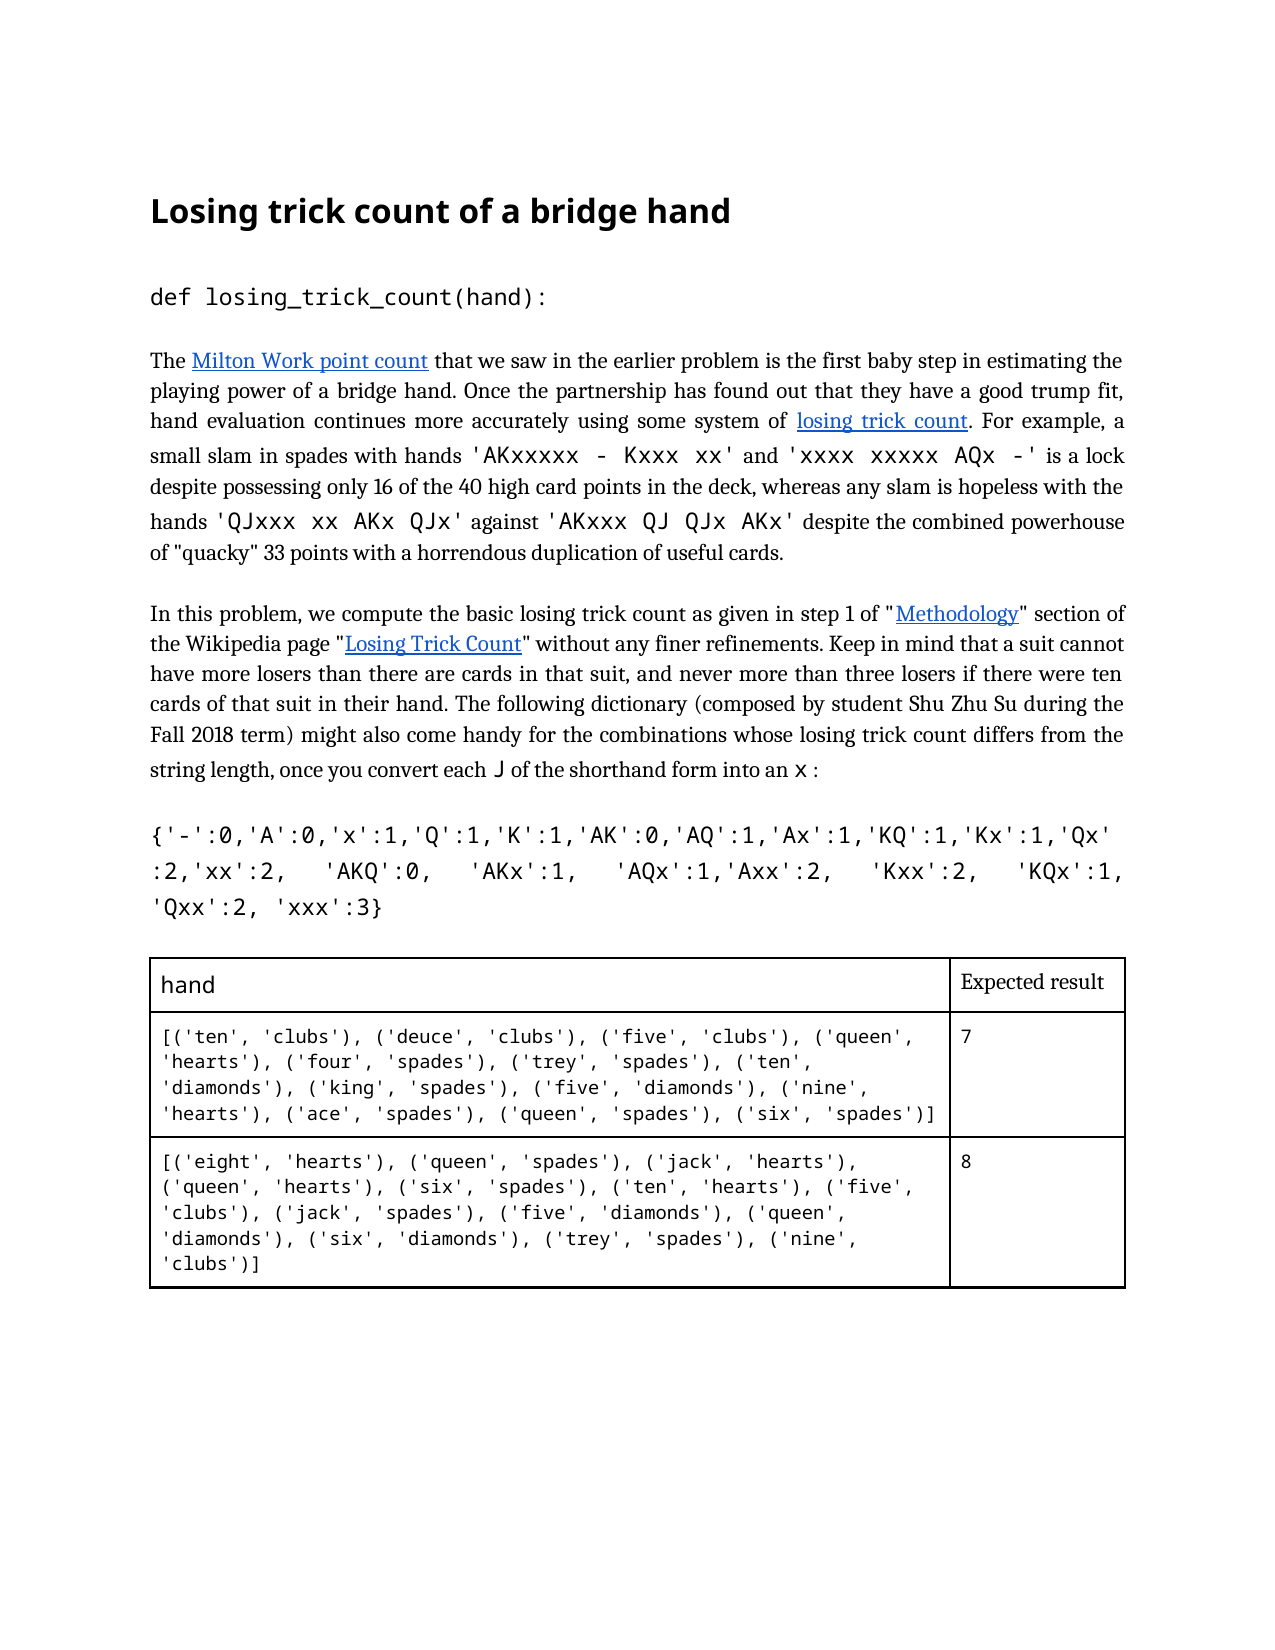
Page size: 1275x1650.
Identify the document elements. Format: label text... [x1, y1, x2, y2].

text def losing_trick_count(hand): [150, 281, 1125, 313]
text The Milton Work point count that we saw in the earlier problem is the first baby step in estimating the playing power of a bridge hand. Once the partnership has found out that they have a good trump fit, hand evaluation continues more accurately using some system of losing trick count. For example, a small slam in spades with hands 'AKxxxxx - Kxxx xx' and 'xxxx xxxxx AQx -' is a lock despite possessing only 16 of the 40 high card points in the deck, whereas any slam is hopeless with the hands 'QJxxx xx AKx QJx' against 'AKxxx QJ QJx AKx' despite the combined powerhouse of "quacky" 33 points with a horrendous duplication of useful cards. [150, 347, 1125, 567]
table_cell 7 [951, 1013, 1124, 1136]
table_header Expected result [951, 959, 1124, 1011]
table_cell 8 [951, 1138, 1124, 1286]
table_header hand [151, 959, 949, 1011]
subtitle Losing trick count of a bridge hand [150, 187, 1125, 233]
text In this problem, we compute the basic losing trick count as given in step 1 of "Methodology" section of the Wikipedia page "Losing Trick Count" without any finer refinements. Keep in mind that a suit cannot have more losers than there are cards in that suit, and never more than three losers if there were ten cards of that suit in their hand. The following dictionary (composed by student Shu Zhu Su during the Fall 2018 term) might also come handy for the combinations whose losing trick count differs from the string length, once you convert each J of the shorthand form into an x : [150, 601, 1125, 784]
table_cell [('eight', 'hearts'), ('queen', 'spades'), ('jack', 'hearts'), ('queen', 'hearts'), ('six', 'spades'), ('ten', 'hearts'), ('five', 'clubs'), ('jack', 'spades'), ('five', 'diamonds'), ('queen', 'diamonds'), ('six', 'diamonds'), ('trey', 'spades'), ('nine', 'clubs')] [151, 1138, 949, 1286]
table_cell [('ten', 'clubs'), ('deuce', 'clubs'), ('five', 'clubs'), ('queen', 'hearts'), ('four', 'spades'), ('trey', 'spades'), ('ten', 'diamonds'), ('king', 'spades'), ('five', 'diamonds'), ('nine', 'hearts'), ('ace', 'spades'), ('queen', 'spades'), ('six', 'spades')] [151, 1013, 949, 1136]
text {'-':0,'A':0,'x':1,'Q':1,'K':1,'AK':0,'AQ':1,'Ax':1,'KQ':1,'Kx':1,'Qx':2,'xx':2, 'AKQ':0, 'AKx':1, 'AQx':1,'Axx':2, 'Kxx':2, 'KQx':1, 'Qxx':2, 'xxx':3} [150, 819, 1125, 922]
